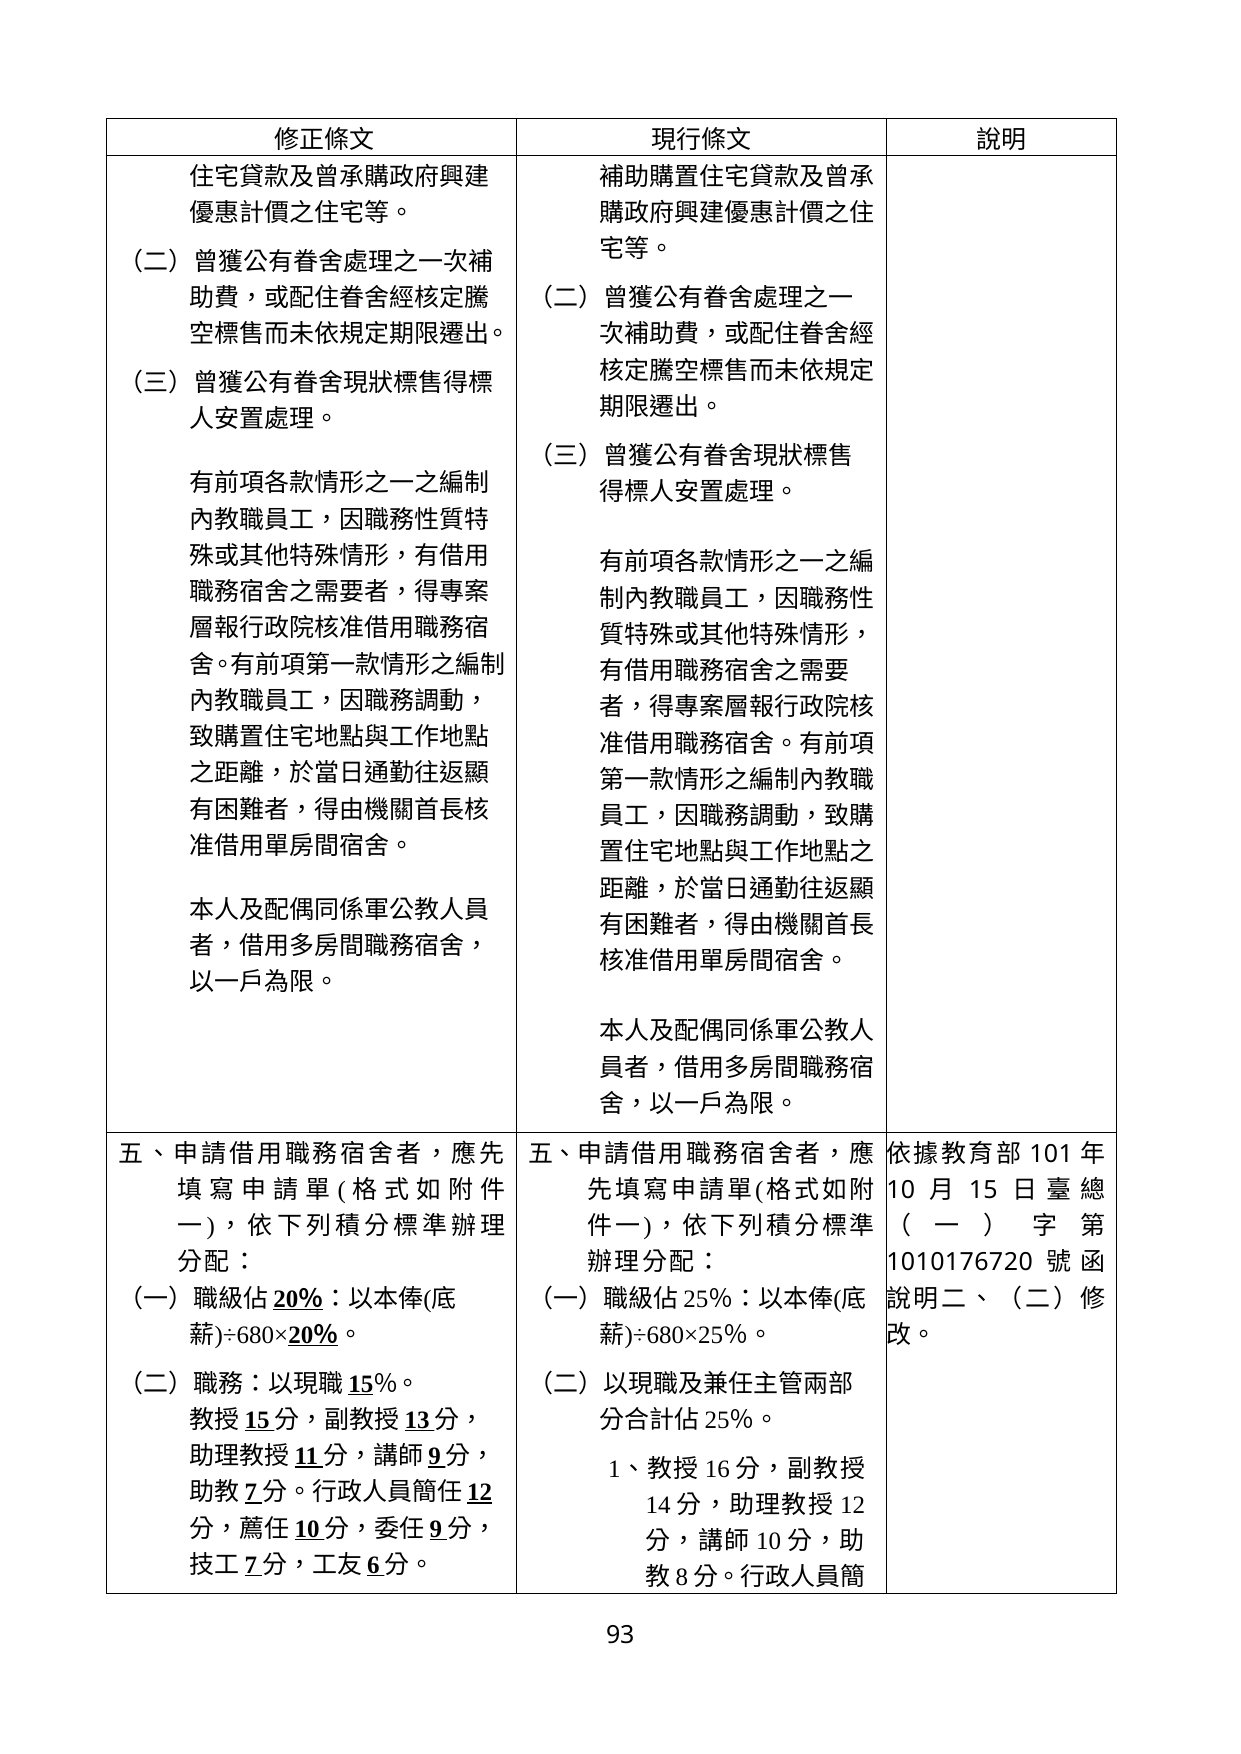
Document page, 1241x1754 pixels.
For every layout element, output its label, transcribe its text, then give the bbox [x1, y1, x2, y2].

table_header 修正條文 [107, 119, 516, 155]
table_cell 依據教育部101年10月15日臺總（一）字第1010176720號函說明二、（二）修改。 [887, 1133, 1116, 1593]
table_header 說明 [887, 119, 1116, 155]
table_cell 五、申請借用職務宿舍者，應先填寫申請單(格式如附件一)，依下列積分標準辦理分配： （一）職級佔25％：以本俸(底薪)÷680×25％。 （二）以現職及兼任主管兩部分合計佔25％。 1、教授16分，副教授14分，助理教授12分，講師10分，助教8分。行政人員簡 [517, 1133, 886, 1593]
table_cell 補助購置住宅貸款及曾承購政府興建優惠計價之住宅等。 （二）曾獲公有眷舍處理之一次補助費，或配住眷舍經核定騰空標售而未依規定期限遷出。 （三）曾獲公有眷舍現狀標售得標人安置處理。 有前項各款情形之一之編制內教職員工，因職務性質特殊或其他特殊情形，有借用職務宿舍之需要者，得專案層報行政院核准借用職務宿舍。有前項第一款情形之編制內教職員工，因職務調動，致購置住宅地點與工作地點之距離，於當日通勤往返顯有困難者，得由機關首長核准借用單房間宿舍。 本人及配偶同係軍公教人員者，借用多房間職務宿舍，以一戶為限。 [517, 156, 886, 1132]
table_cell 住宅貸款及曾承購政府興建優惠計價之住宅等。 （二）曾獲公有眷舍處理之一次補助費，或配住眷舍經核定騰空標售而未依規定期限遷出。 （三）曾獲公有眷舍現狀標售得標人安置處理。 有前項各款情形之一之編制內教職員工，因職務性質特殊或其他特殊情形，有借用職務宿舍之需要者，得專案層報行政院核准借用職務宿舍。有前項第一款情形之編制內教職員工，因職務調動，致購置住宅地點與工作地點之距離，於當日通勤往返顯有困難者，得由機關首長核准借用單房間宿舍。 本人及配偶同係軍公教人員者，借用多房間職務宿舍，以一戶為限。 [107, 156, 516, 1132]
table_cell 五、申請借用職務宿舍者，應先填寫申請單(格式如附件一)，依下列積分標準辦理分配： （一）職級佔20％：以本俸(底薪)÷680×20％。 （二）職務：以現職15％。 教授15分，副教授13分，助理教授11分，講師9分，助教7分。行政人員簡任12分，薦任10分，委任9分，技工7分，工友6分。 [107, 1133, 516, 1593]
table_header 現行條文 [517, 119, 886, 155]
table_cell [887, 156, 1116, 1132]
